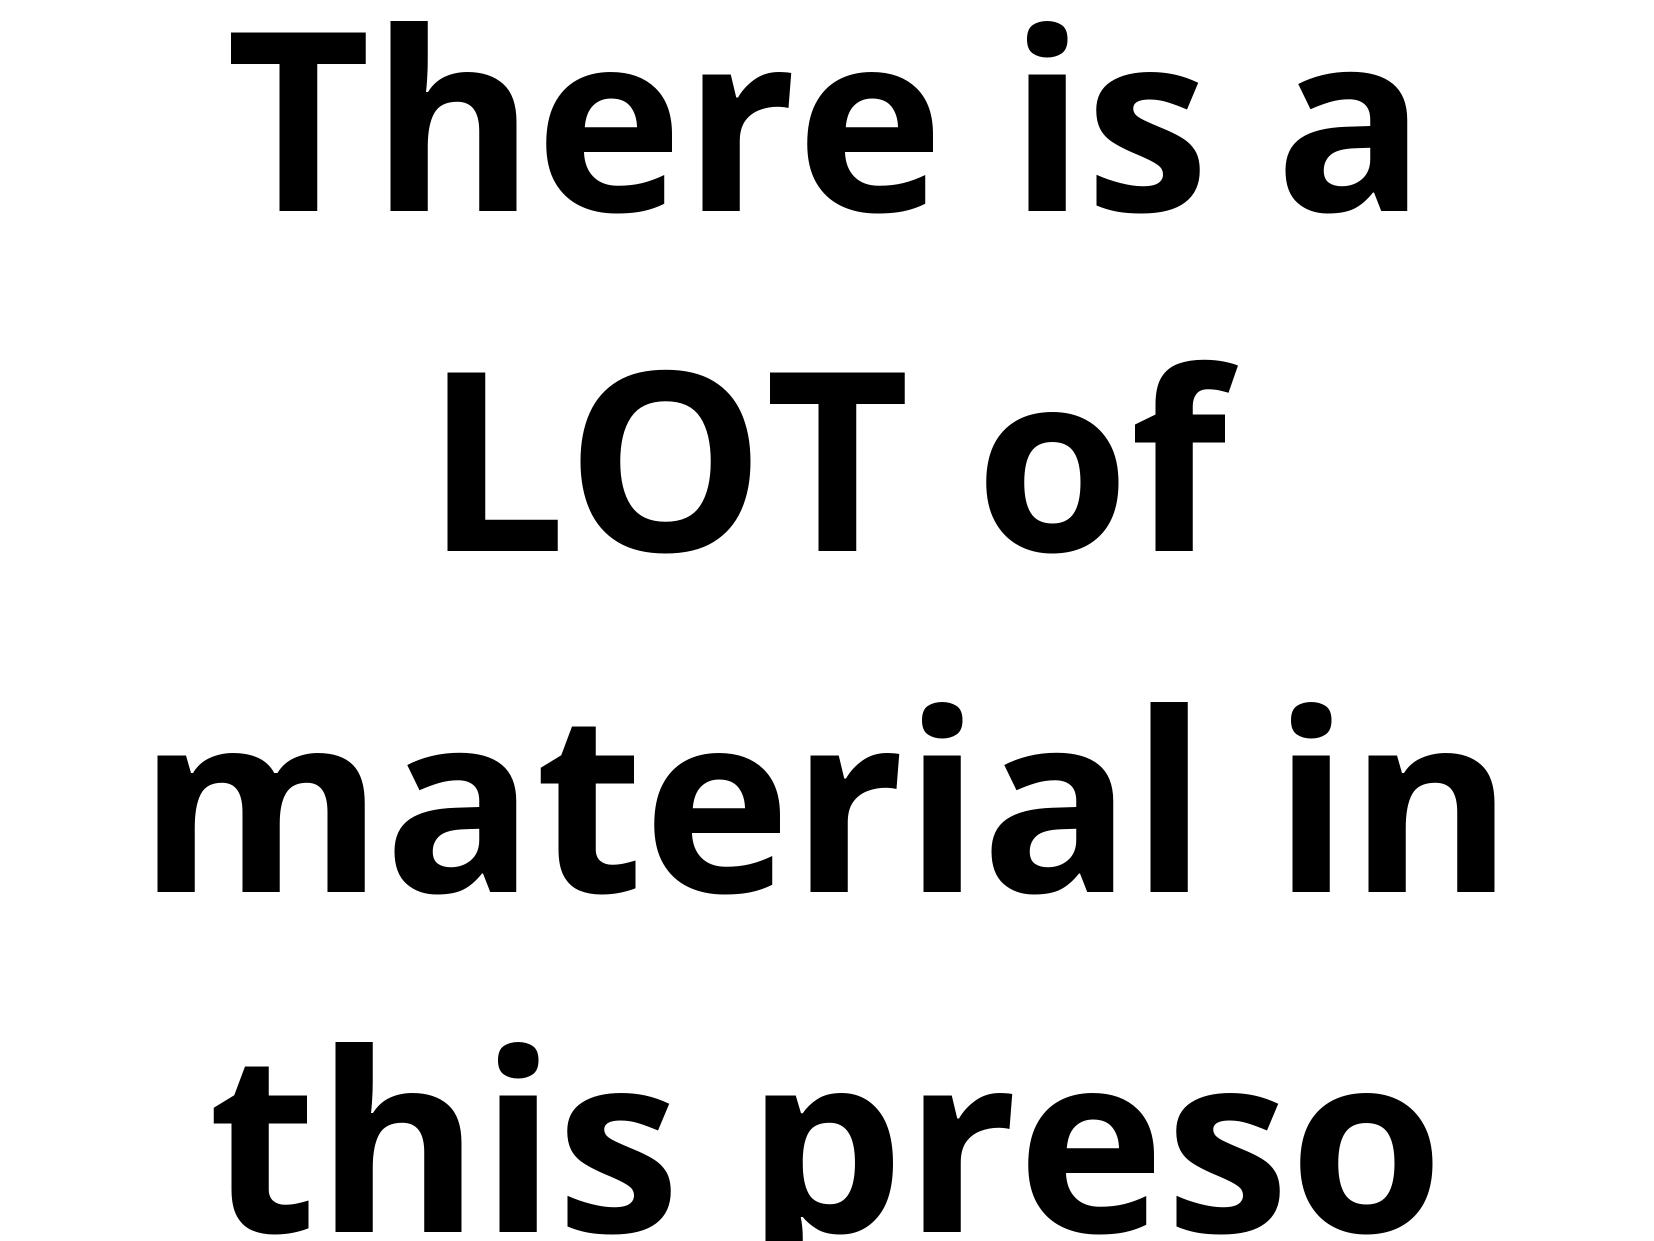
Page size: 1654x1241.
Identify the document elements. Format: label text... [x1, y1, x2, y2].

title There is a LOT of material in this preso [82, 49, 1571, 1201]
